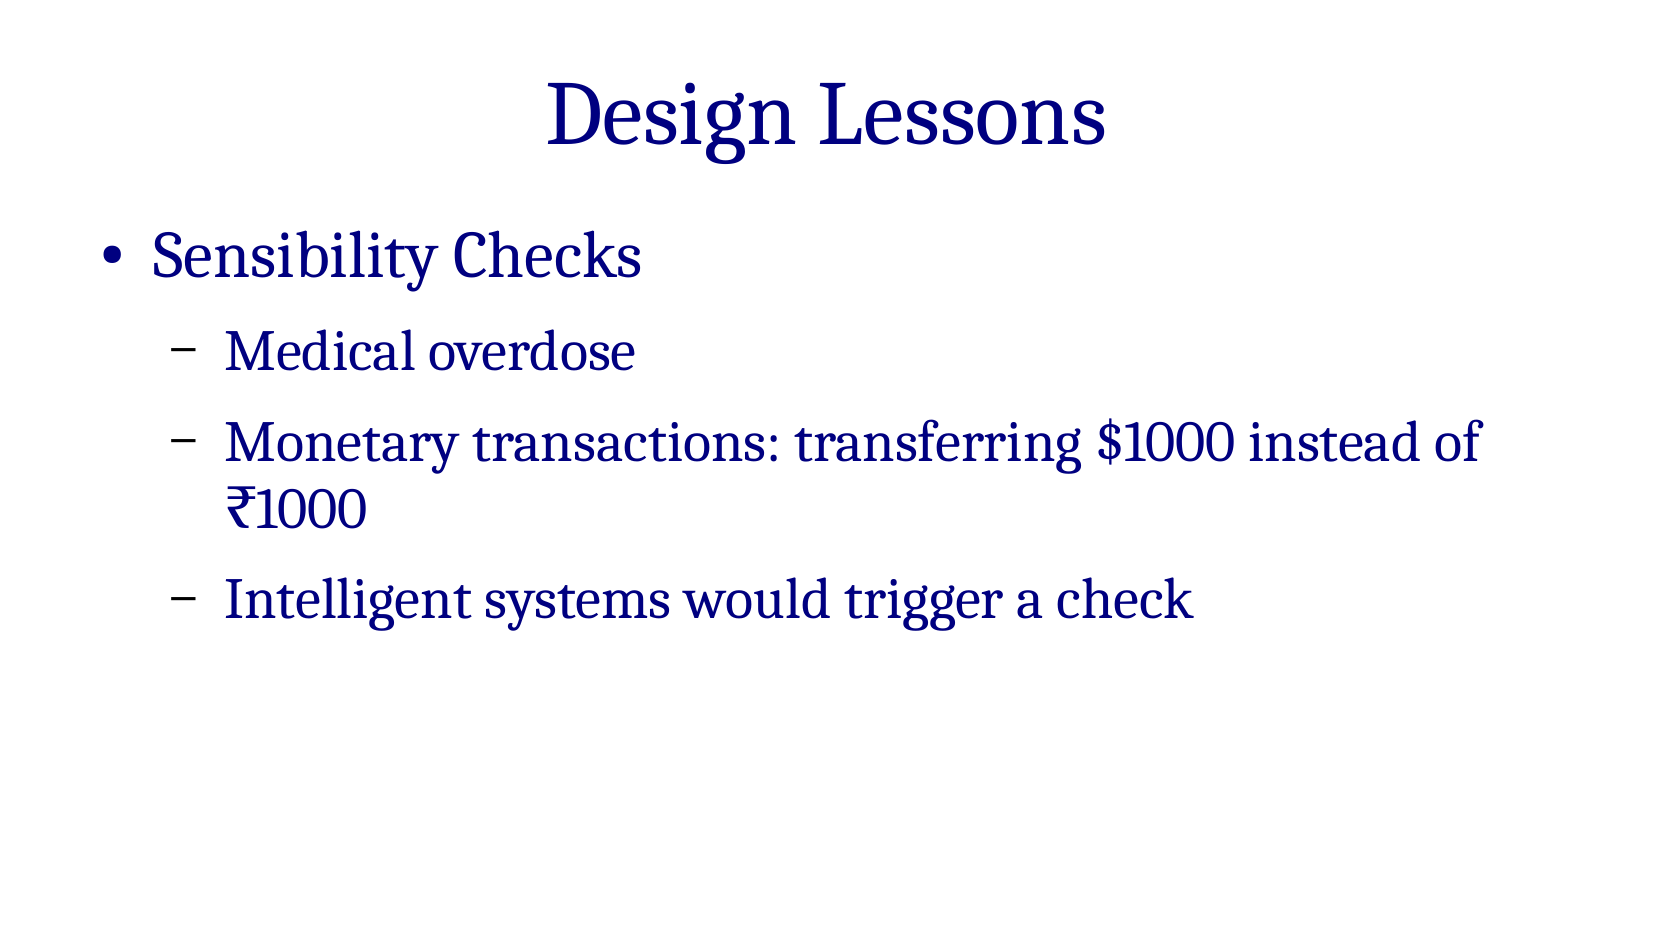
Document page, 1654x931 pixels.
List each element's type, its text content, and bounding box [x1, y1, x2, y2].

list Sensibility Checks Medical overdose Monetary transactions: transferring $1000 instead of ₹1000 Intelligent systems would trigger a check [82, 217, 1571, 758]
title Design Lessons [82, 37, 1571, 193]
